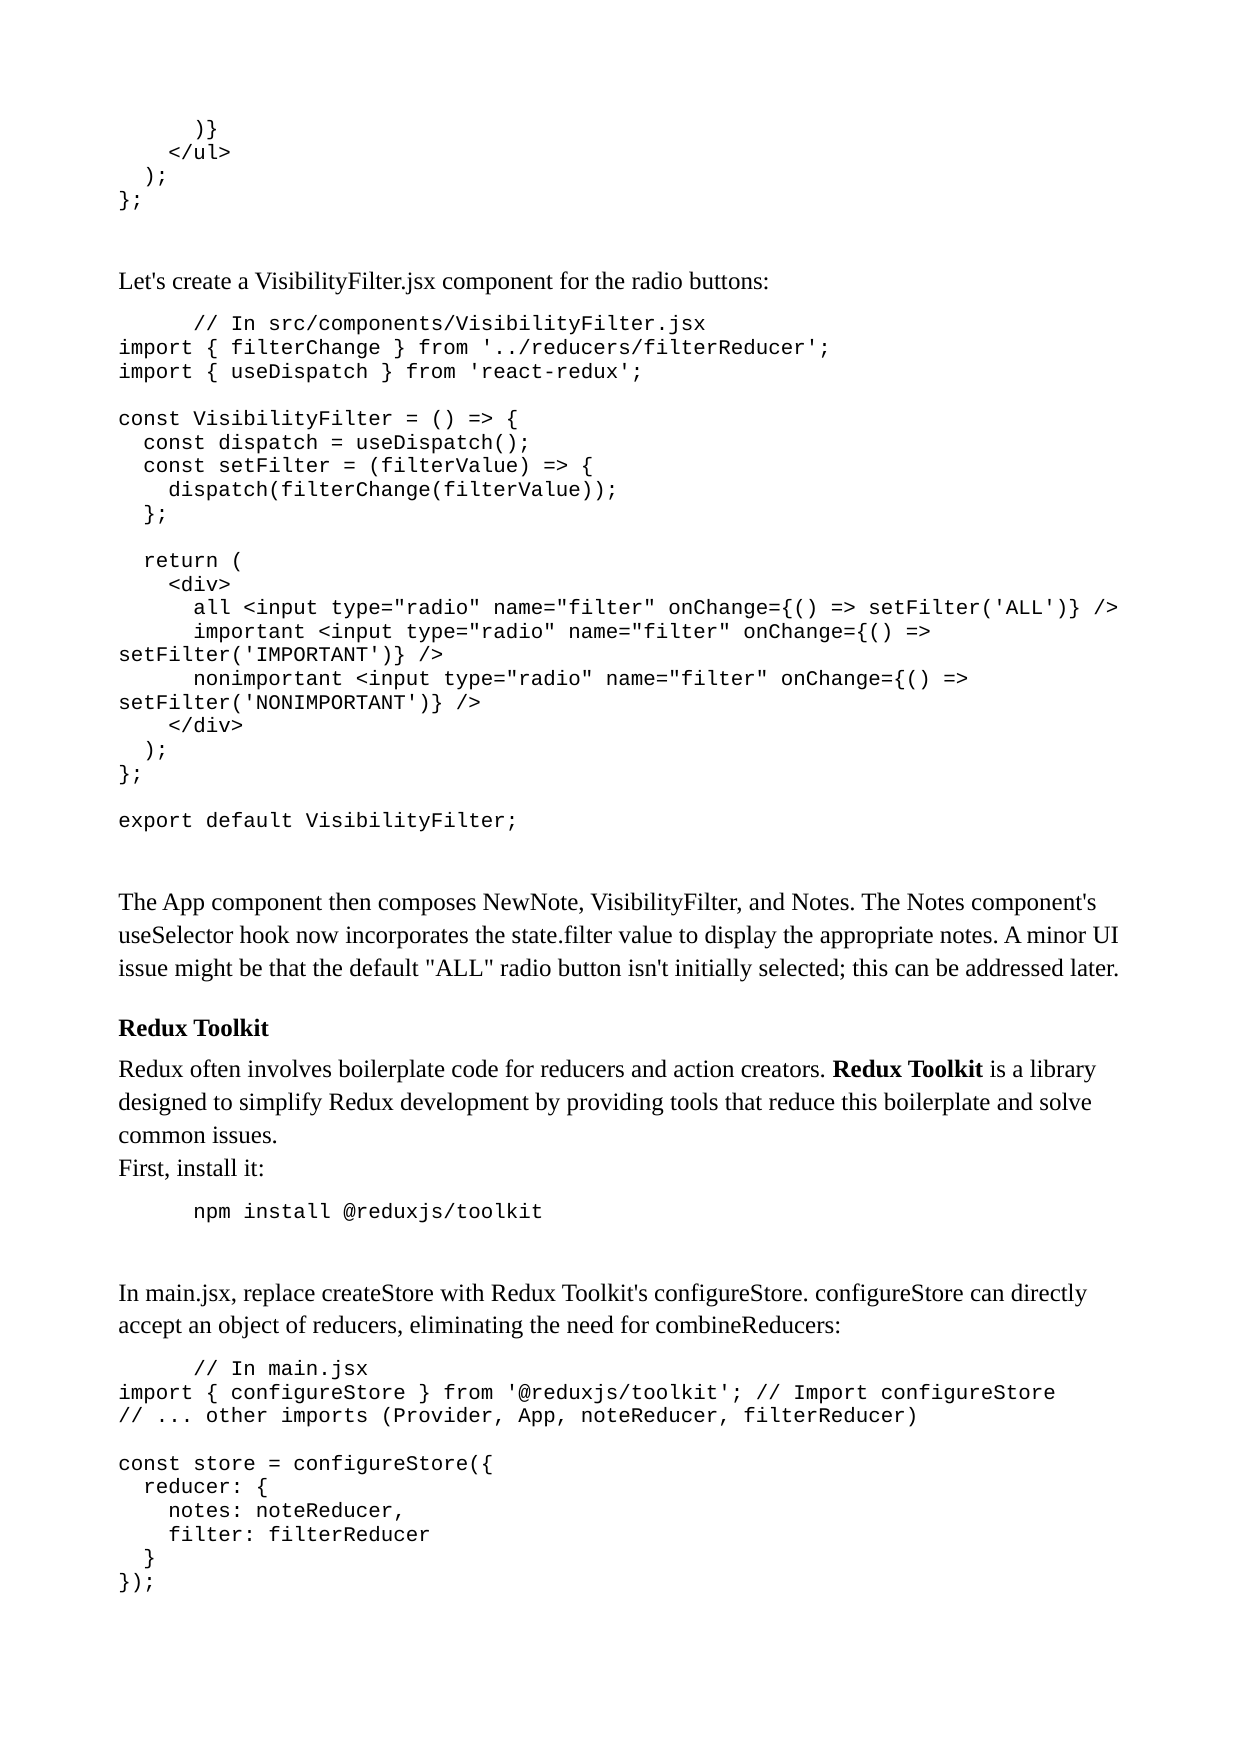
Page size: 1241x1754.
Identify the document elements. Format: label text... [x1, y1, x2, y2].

text The App component then composes NewNote, VisibilityFilter, and Notes. The Notes component's useSelector hook now incorporates the state.filter value to display the appropriate notes. A minor UI issue might be that the default "ALL" radio button isn't initially selected; this can be addressed later. [118, 887, 1122, 982]
text </ul> [118, 142, 1122, 165]
text )} [118, 118, 1122, 142]
text // In src/components/VisibilityFilter.jsx [118, 313, 1122, 337]
text dispatch(filterChange(filterValue)); [118, 479, 1122, 503]
text // In main.jsx [118, 1358, 1122, 1382]
text }; [118, 503, 1122, 526]
text filter: filterReducer [118, 1524, 1122, 1547]
text // ... other imports (Provider, App, noteReducer, filterReducer) [118, 1406, 1122, 1429]
text ); [118, 739, 1122, 763]
text all <input type="radio" name="filter" onChange={() => setFilter('ALL')} /> [118, 597, 1122, 621]
text }; [118, 189, 1122, 213]
text </div> [118, 715, 1122, 739]
text npm install @reduxjs/toolkit [118, 1201, 1122, 1224]
subtitle Redux Toolkit [118, 1013, 1122, 1042]
text nonimportant <input type="radio" name="filter" onChange={() => setFilter('NONIMPORTANT')} /> [118, 668, 1122, 715]
text const dispatch = useDispatch(); [118, 432, 1122, 455]
text import { configureStore } from '@reduxjs/toolkit'; // Import configureStore [118, 1382, 1122, 1406]
text reducer: { [118, 1476, 1122, 1500]
text export default VisibilityFilter; [118, 810, 1122, 834]
text import { filterChange } from '../reducers/filterReducer'; [118, 337, 1122, 361]
text ); [118, 165, 1122, 189]
text Redux often involves boilerplate code for reducers and action creators. Redux Toolkit is a library designed to simplify Redux development by providing tools that reduce this boilerplate and solve common issues. First, install it: [118, 1054, 1122, 1182]
text important <input type="radio" name="filter" onChange={() => setFilter('IMPORTANT')} /> [118, 621, 1122, 668]
text return ( [118, 550, 1122, 573]
text Let's create a VisibilityFilter.jsx component for the radio buttons: [118, 266, 1122, 294]
text }); [118, 1571, 1122, 1595]
text In main.jsx, replace createStore with Redux Toolkit's configureStore. configureStore can directly accept an object of reducers, eliminating the need for combineReducers: [118, 1278, 1122, 1339]
text }; [118, 763, 1122, 786]
text const VisibilityFilter = () => { [118, 408, 1122, 432]
text notes: noteReducer, [118, 1500, 1122, 1524]
text import { useDispatch } from 'react-redux'; [118, 361, 1122, 384]
text <div> [118, 573, 1122, 597]
text } [118, 1547, 1122, 1571]
text const store = configureStore({ [118, 1453, 1122, 1476]
text const setFilter = (filterValue) => { [118, 455, 1122, 479]
